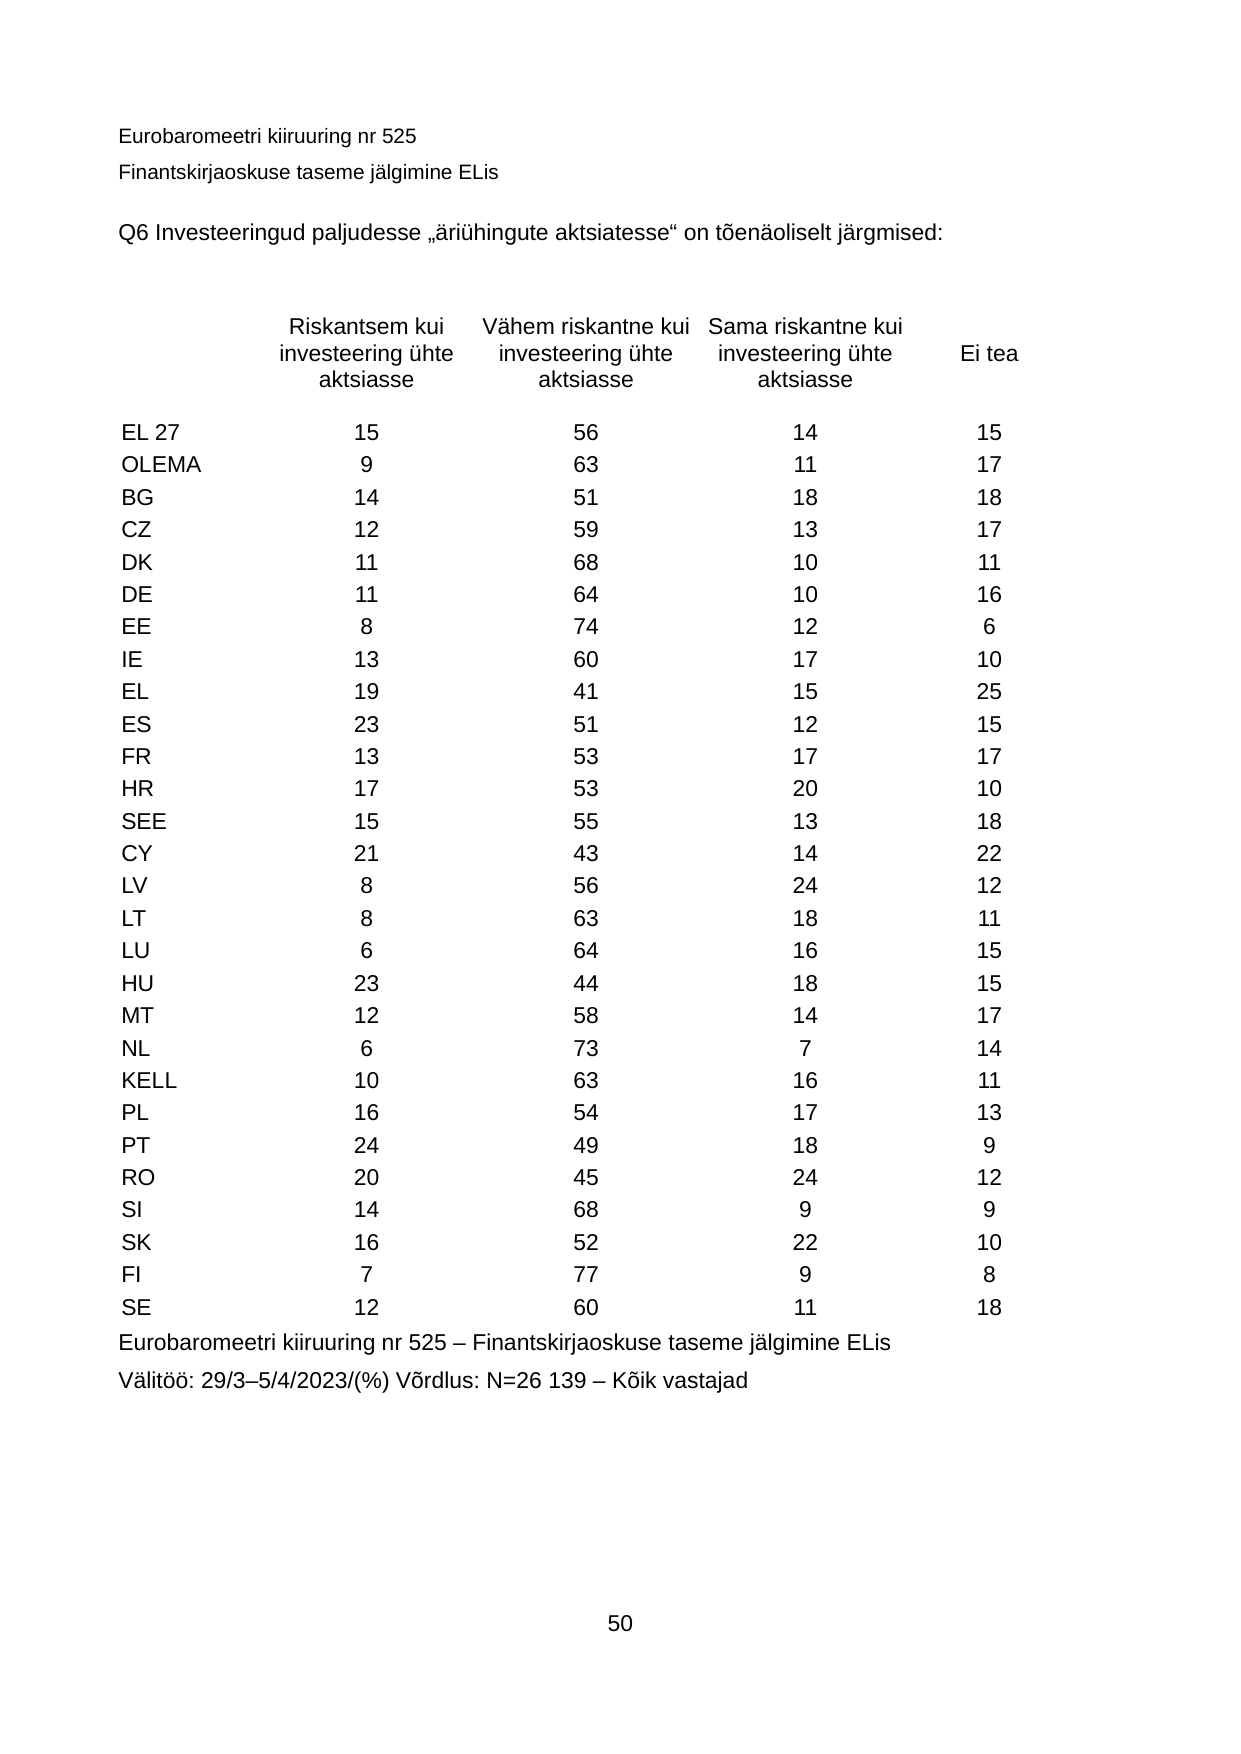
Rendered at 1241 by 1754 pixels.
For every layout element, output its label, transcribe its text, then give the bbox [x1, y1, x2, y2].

table_cell 7 [696, 1031, 915, 1064]
table_cell 13 [257, 740, 476, 772]
table_cell 15 [915, 934, 1063, 967]
table_cell 18 [915, 481, 1063, 513]
table_cell 10 [915, 772, 1063, 805]
table_cell LT [118, 902, 257, 934]
table_cell MT [118, 999, 257, 1031]
table_cell 11 [696, 1291, 915, 1323]
table_cell 15 [696, 675, 915, 707]
table_cell 17 [696, 1096, 915, 1129]
table_cell 55 [476, 805, 696, 837]
table_cell 9 [696, 1194, 915, 1226]
table_cell 63 [476, 448, 696, 481]
table_cell 15 [915, 416, 1063, 448]
table_cell IE [118, 643, 257, 675]
table_cell 9 [915, 1194, 1063, 1226]
table_cell 58 [476, 999, 696, 1031]
table_cell 12 [257, 1291, 476, 1323]
table_cell LV [118, 870, 257, 902]
table_cell 20 [257, 1161, 476, 1193]
table_cell CY [118, 837, 257, 869]
table_cell 7 [257, 1258, 476, 1291]
table_cell 24 [257, 1129, 476, 1161]
table_cell 11 [257, 578, 476, 610]
table_cell HR [118, 772, 257, 805]
text Q6 Investeeringud paljudesse „äriühingute aktsiatesse“ on tõenäoliselt järgmised: [118, 219, 1122, 246]
table_cell LU [118, 934, 257, 967]
table_cell FR [118, 740, 257, 772]
text Eurobaromeetri kiiruuring nr 525 – Finantskirjaoskuse taseme jälgimine ELis [118, 1329, 1122, 1355]
table_cell 45 [476, 1161, 696, 1193]
table_cell 17 [915, 448, 1063, 481]
table_cell 6 [257, 934, 476, 967]
table_cell OLEMA [118, 448, 257, 481]
table_cell 16 [915, 578, 1063, 610]
table_cell 44 [476, 967, 696, 999]
table_cell 16 [257, 1096, 476, 1129]
table_cell 54 [476, 1096, 696, 1129]
table_cell 60 [476, 1291, 696, 1323]
table_cell 23 [257, 708, 476, 740]
table_cell 23 [257, 967, 476, 999]
table_header Sama riskantne kui investeering ühte aktsiasse [696, 290, 915, 416]
table_cell 13 [915, 1096, 1063, 1129]
table_cell 17 [257, 772, 476, 805]
table_cell 68 [476, 546, 696, 578]
table_cell DE [118, 578, 257, 610]
table_cell 64 [476, 934, 696, 967]
table_cell 6 [257, 1031, 476, 1064]
table_cell 17 [915, 999, 1063, 1031]
table_cell 53 [476, 740, 696, 772]
table_cell 63 [476, 902, 696, 934]
table_cell 9 [915, 1129, 1063, 1161]
table_cell 17 [696, 643, 915, 675]
table_cell 77 [476, 1258, 696, 1291]
table_header [118, 290, 257, 416]
table_cell 21 [257, 837, 476, 869]
table_cell 20 [696, 772, 915, 805]
table_cell 16 [257, 1226, 476, 1258]
table_cell 15 [257, 805, 476, 837]
table_cell 8 [915, 1258, 1063, 1291]
table_cell 8 [257, 902, 476, 934]
table_cell 12 [915, 870, 1063, 902]
table_cell 51 [476, 481, 696, 513]
table_cell 49 [476, 1129, 696, 1161]
table_cell KELL [118, 1064, 257, 1096]
table_cell 64 [476, 578, 696, 610]
table_cell 12 [257, 513, 476, 546]
table_cell 10 [915, 1226, 1063, 1258]
table_cell 24 [696, 870, 915, 902]
table_cell 8 [257, 870, 476, 902]
table_cell 9 [696, 1258, 915, 1291]
table_cell 43 [476, 837, 696, 869]
table_cell 56 [476, 416, 696, 448]
table_header Vähem riskantne kui investeering ühte aktsiasse [476, 290, 696, 416]
table_cell 12 [257, 999, 476, 1031]
table_cell 63 [476, 1064, 696, 1096]
text Välitöö: 29/3–5/4/2023/(%) Võrdlus: N=26 139 – Kõik vastajad [118, 1367, 1122, 1393]
table_cell 10 [696, 546, 915, 578]
table_cell EL [118, 675, 257, 707]
table_cell 19 [257, 675, 476, 707]
table_cell 13 [257, 643, 476, 675]
table_cell ES [118, 708, 257, 740]
table_cell BG [118, 481, 257, 513]
table_cell 56 [476, 870, 696, 902]
table_cell 18 [696, 481, 915, 513]
table_cell 14 [696, 837, 915, 869]
table_cell 13 [696, 805, 915, 837]
table_cell SK [118, 1226, 257, 1258]
table_cell 11 [257, 546, 476, 578]
table_cell 14 [257, 1194, 476, 1226]
table_cell EE [118, 610, 257, 643]
table_cell 18 [696, 902, 915, 934]
table_cell 52 [476, 1226, 696, 1258]
table_cell 59 [476, 513, 696, 546]
table_cell 12 [696, 610, 915, 643]
table_cell 11 [696, 448, 915, 481]
table_cell 12 [696, 708, 915, 740]
table_cell 41 [476, 675, 696, 707]
table_cell 22 [696, 1226, 915, 1258]
table_cell 73 [476, 1031, 696, 1064]
table_cell 18 [915, 1291, 1063, 1323]
table_cell 17 [915, 740, 1063, 772]
table_cell 11 [915, 1064, 1063, 1096]
table_cell 13 [696, 513, 915, 546]
table_cell 25 [915, 675, 1063, 707]
table_cell 15 [915, 967, 1063, 999]
table_cell 14 [257, 481, 476, 513]
table_cell 15 [915, 708, 1063, 740]
table_cell SI [118, 1194, 257, 1226]
table_cell 10 [257, 1064, 476, 1096]
table_cell 53 [476, 772, 696, 805]
table_cell NL [118, 1031, 257, 1064]
table_cell PT [118, 1129, 257, 1161]
table_cell DK [118, 546, 257, 578]
table_cell 15 [257, 416, 476, 448]
table_cell 9 [257, 448, 476, 481]
table_cell 14 [696, 999, 915, 1031]
table_cell PL [118, 1096, 257, 1129]
table_cell 6 [915, 610, 1063, 643]
table_cell 17 [915, 513, 1063, 546]
table_cell 68 [476, 1194, 696, 1226]
table_cell FI [118, 1258, 257, 1291]
table_cell SEE [118, 805, 257, 837]
table_cell 22 [915, 837, 1063, 869]
table_cell 18 [696, 1129, 915, 1161]
table_cell 51 [476, 708, 696, 740]
table_cell 14 [915, 1031, 1063, 1064]
table_cell SE [118, 1291, 257, 1323]
table_cell EL 27 [118, 416, 257, 448]
table_header Riskantsem kui investeering ühte aktsiasse [257, 290, 476, 416]
table_cell 74 [476, 610, 696, 643]
table_cell 11 [915, 546, 1063, 578]
table_cell 10 [915, 643, 1063, 675]
table_cell CZ [118, 513, 257, 546]
table_cell HU [118, 967, 257, 999]
table_cell 60 [476, 643, 696, 675]
table_cell 16 [696, 934, 915, 967]
table_cell 8 [257, 610, 476, 643]
table_cell 17 [696, 740, 915, 772]
table_cell 18 [915, 805, 1063, 837]
table_cell 11 [915, 902, 1063, 934]
table_cell 14 [696, 416, 915, 448]
table_cell 16 [696, 1064, 915, 1096]
table_cell 10 [696, 578, 915, 610]
table_cell 12 [915, 1161, 1063, 1193]
table_header Ei tea [915, 290, 1063, 416]
table_cell 18 [696, 967, 915, 999]
table_cell RO [118, 1161, 257, 1193]
table_cell 24 [696, 1161, 915, 1193]
